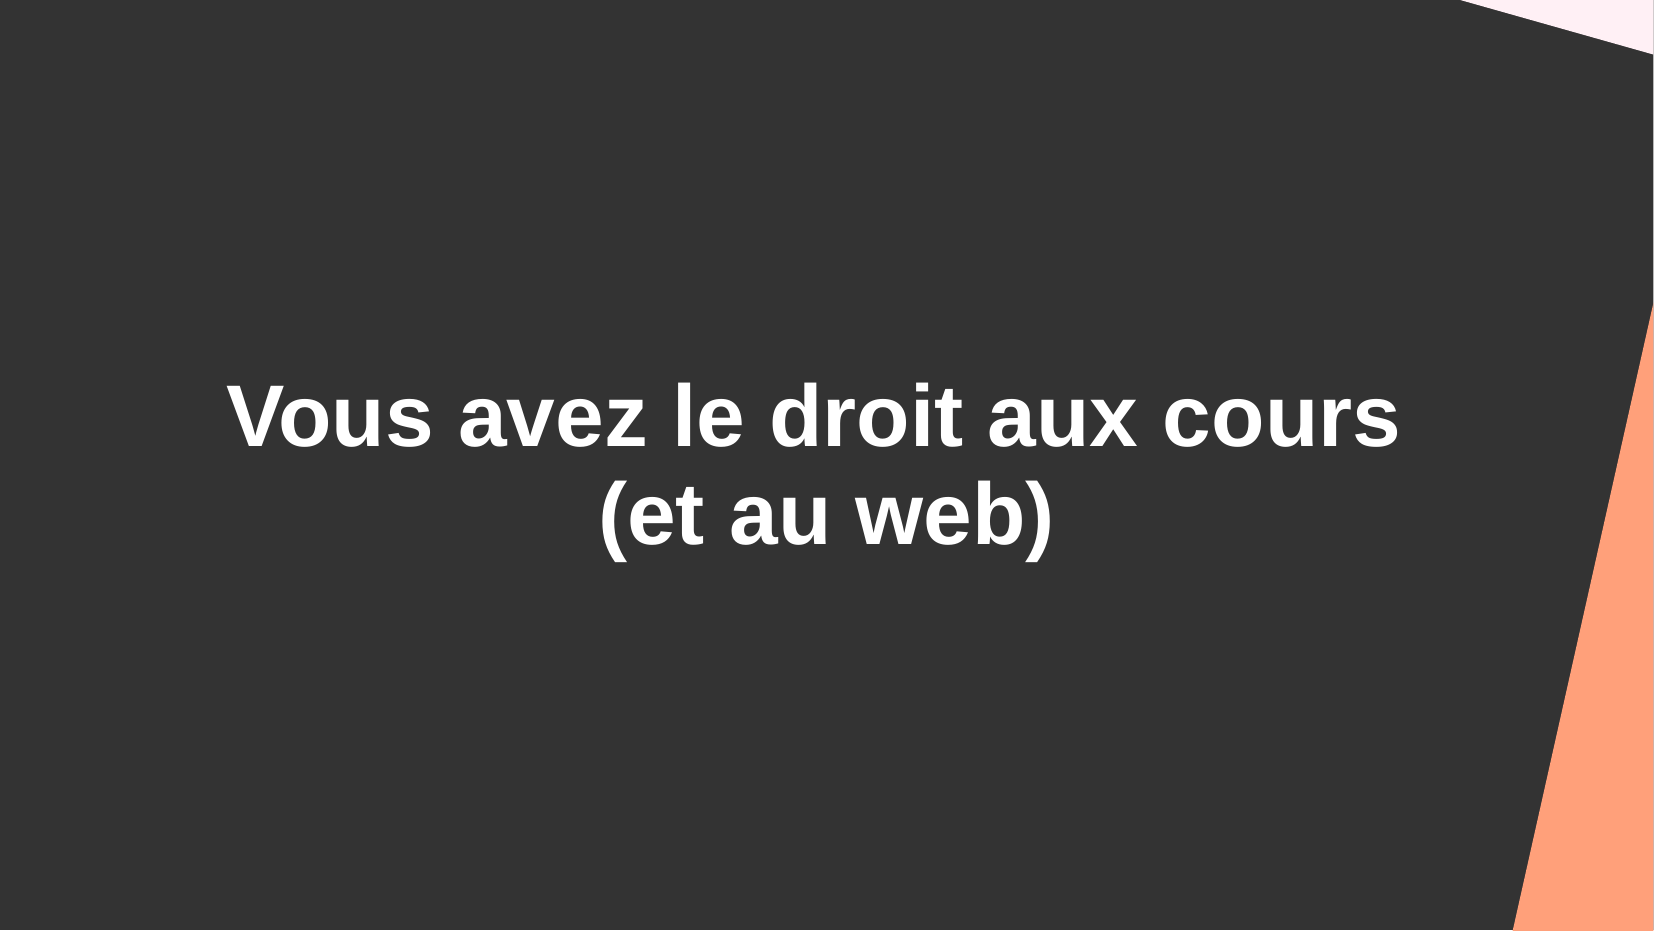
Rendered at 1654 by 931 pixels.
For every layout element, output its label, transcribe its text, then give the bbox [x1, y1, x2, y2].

text_box [1460, 0, 1654, 55]
title Vous avez le droit aux cours (et au web) [31, 367, 1622, 563]
text_box [1512, 300, 1654, 931]
